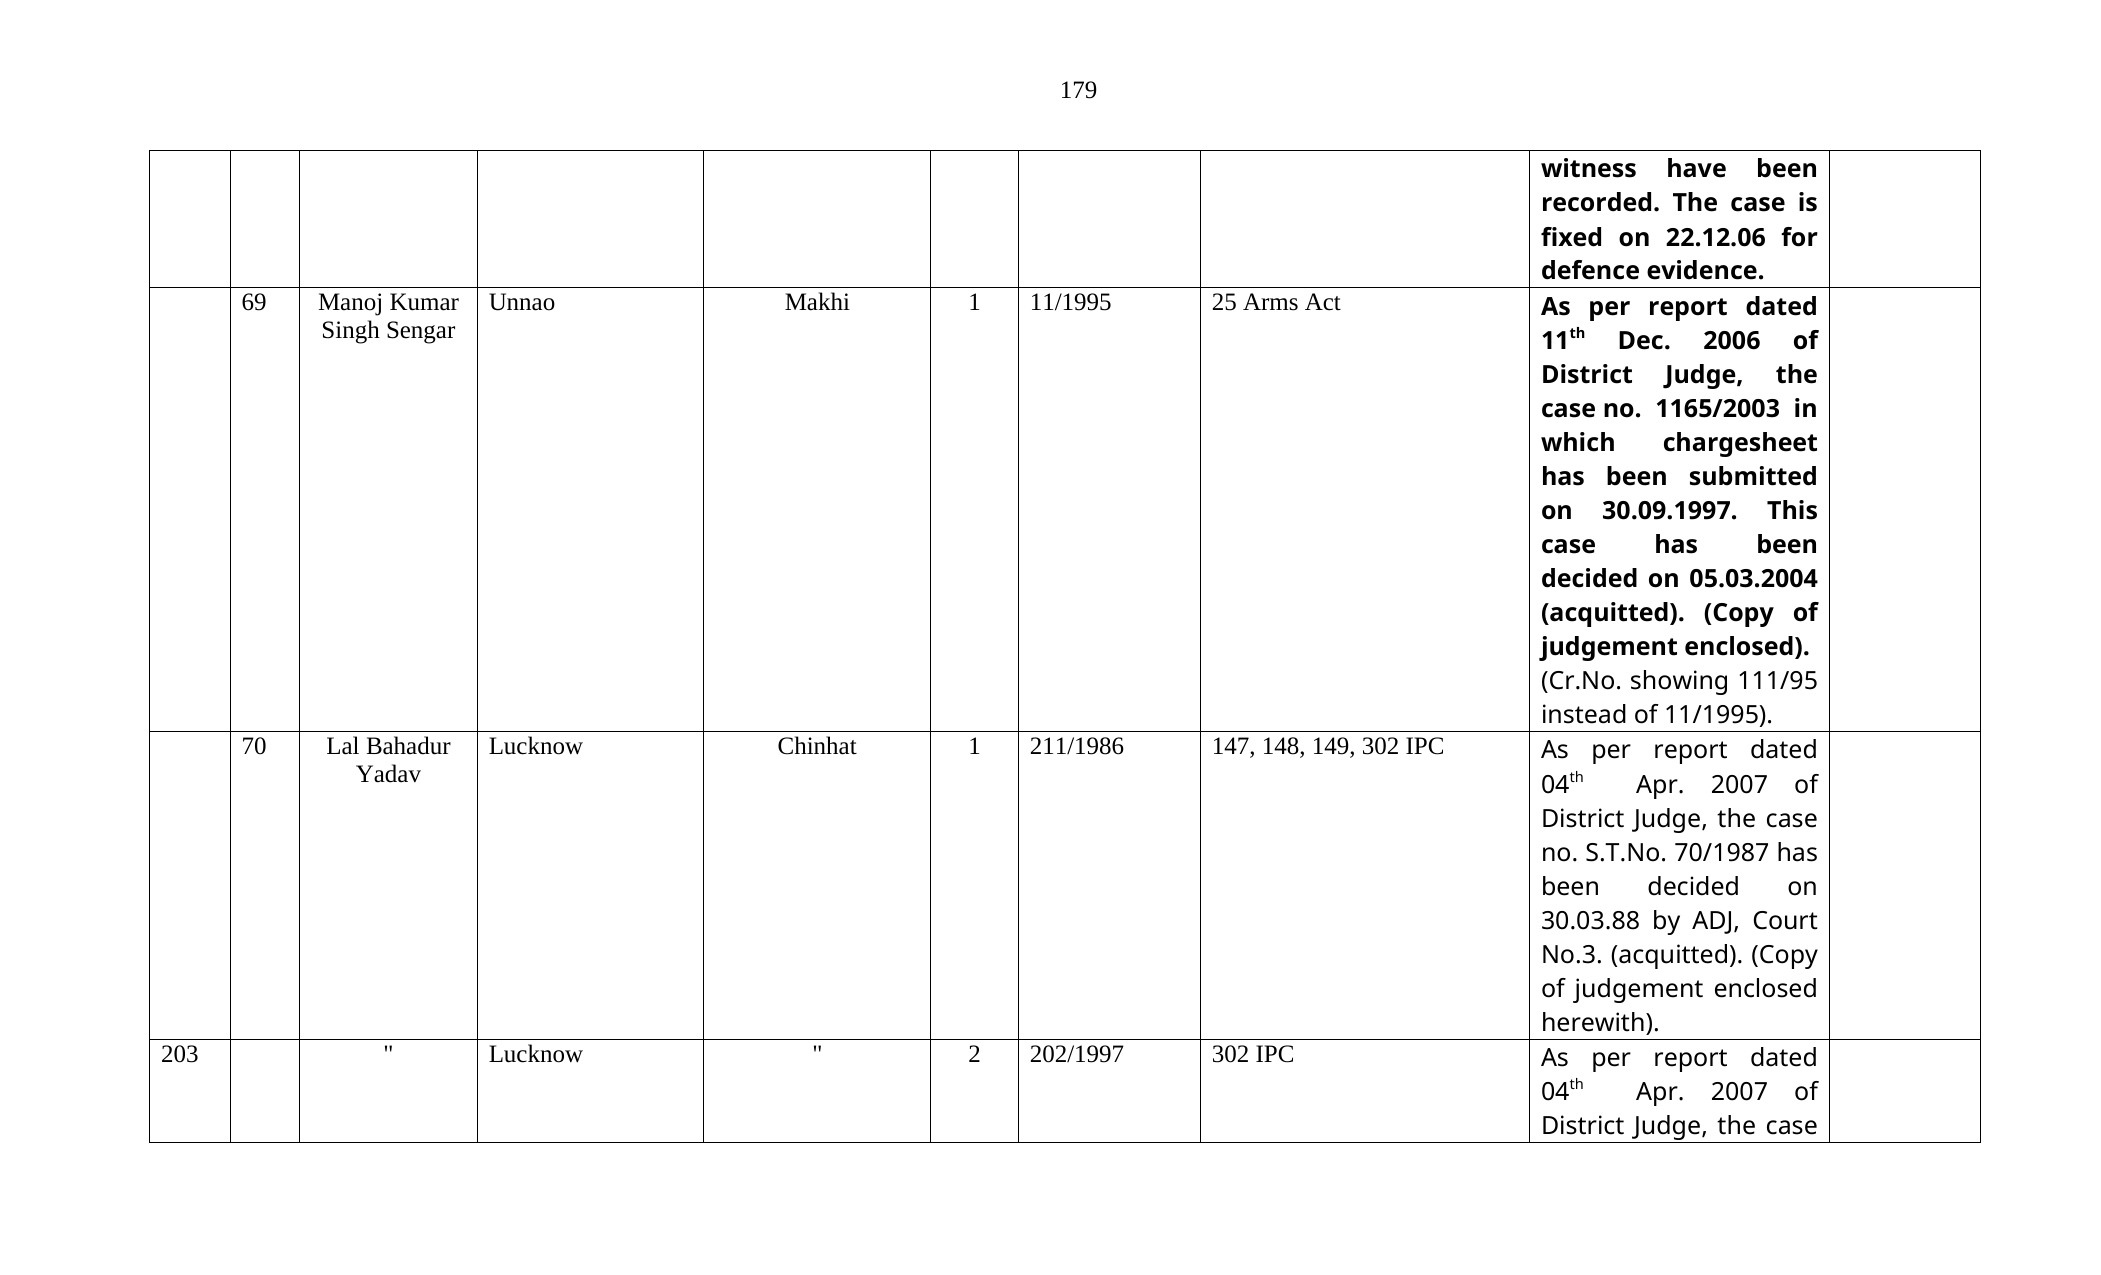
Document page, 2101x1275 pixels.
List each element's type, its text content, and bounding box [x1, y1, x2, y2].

table_cell [150, 151, 230, 287]
table_cell 11/1995 [1019, 288, 1200, 731]
table_cell [704, 151, 930, 287]
table_cell [1830, 1040, 1980, 1142]
table_cell [1830, 732, 1980, 1039]
table_cell Makhi [704, 288, 930, 731]
table_cell [1830, 151, 1980, 287]
table_cell 70 [231, 732, 299, 1039]
table_cell witness have been recorded. The case is fixed on 22.12.06 for defence evidence. [1530, 151, 1829, 287]
table_cell 1 [931, 288, 1018, 731]
table_cell Chinhat [704, 732, 930, 1039]
table_cell Unnao [478, 288, 703, 731]
table_cell Lal Bahadur Yadav [300, 732, 477, 1039]
table_cell [478, 151, 703, 287]
table_cell 2 [931, 1040, 1018, 1142]
table_cell 302 IPC [1201, 1040, 1529, 1142]
table_cell " [300, 1040, 477, 1142]
table_cell 202/1997 [1019, 1040, 1200, 1142]
table_cell 69 [231, 288, 299, 731]
table_cell [1830, 288, 1980, 731]
table_cell Manoj Kumar Singh Sengar [300, 288, 477, 731]
table_cell [1201, 151, 1529, 287]
table_cell [1019, 151, 1200, 287]
table_cell [231, 1040, 299, 1142]
table_cell [231, 151, 299, 287]
table_cell [931, 151, 1018, 287]
table_cell " [704, 1040, 930, 1142]
table_cell Lucknow [478, 1040, 703, 1142]
table_cell 211/1986 [1019, 732, 1200, 1039]
table_cell 147, 148, 149, 302 IPC [1201, 732, 1529, 1039]
table_cell 203 [150, 1040, 230, 1142]
table_cell As per report dated 11th Dec. 2006 of District Judge, the case no. 1165/2003 in which chargesheet has been submitted on 30.09.1997. This case has been decided on 05.03.2004 (acquitted). (Copy of judgement enclosed). (Cr.No. showing 111/95 instead of 11/1995). [1530, 288, 1829, 731]
table_cell Lucknow [478, 732, 703, 1039]
table_cell As per report dated 04th Apr. 2007 of District Judge, the case no. S.T.No. 70/1987 has been decided on 30.03.88 by ADJ, Court No.3. (acquitted). (Copy of judgement enclosed herewith). [1530, 732, 1829, 1039]
table_cell 25 Arms Act [1201, 288, 1529, 731]
table_cell [300, 151, 477, 287]
table_cell [150, 288, 230, 731]
table_cell As per report dated 04th Apr. 2007 of District Judge, the case [1530, 1040, 1829, 1142]
table_cell 1 [931, 732, 1018, 1039]
table_cell [150, 732, 230, 1039]
